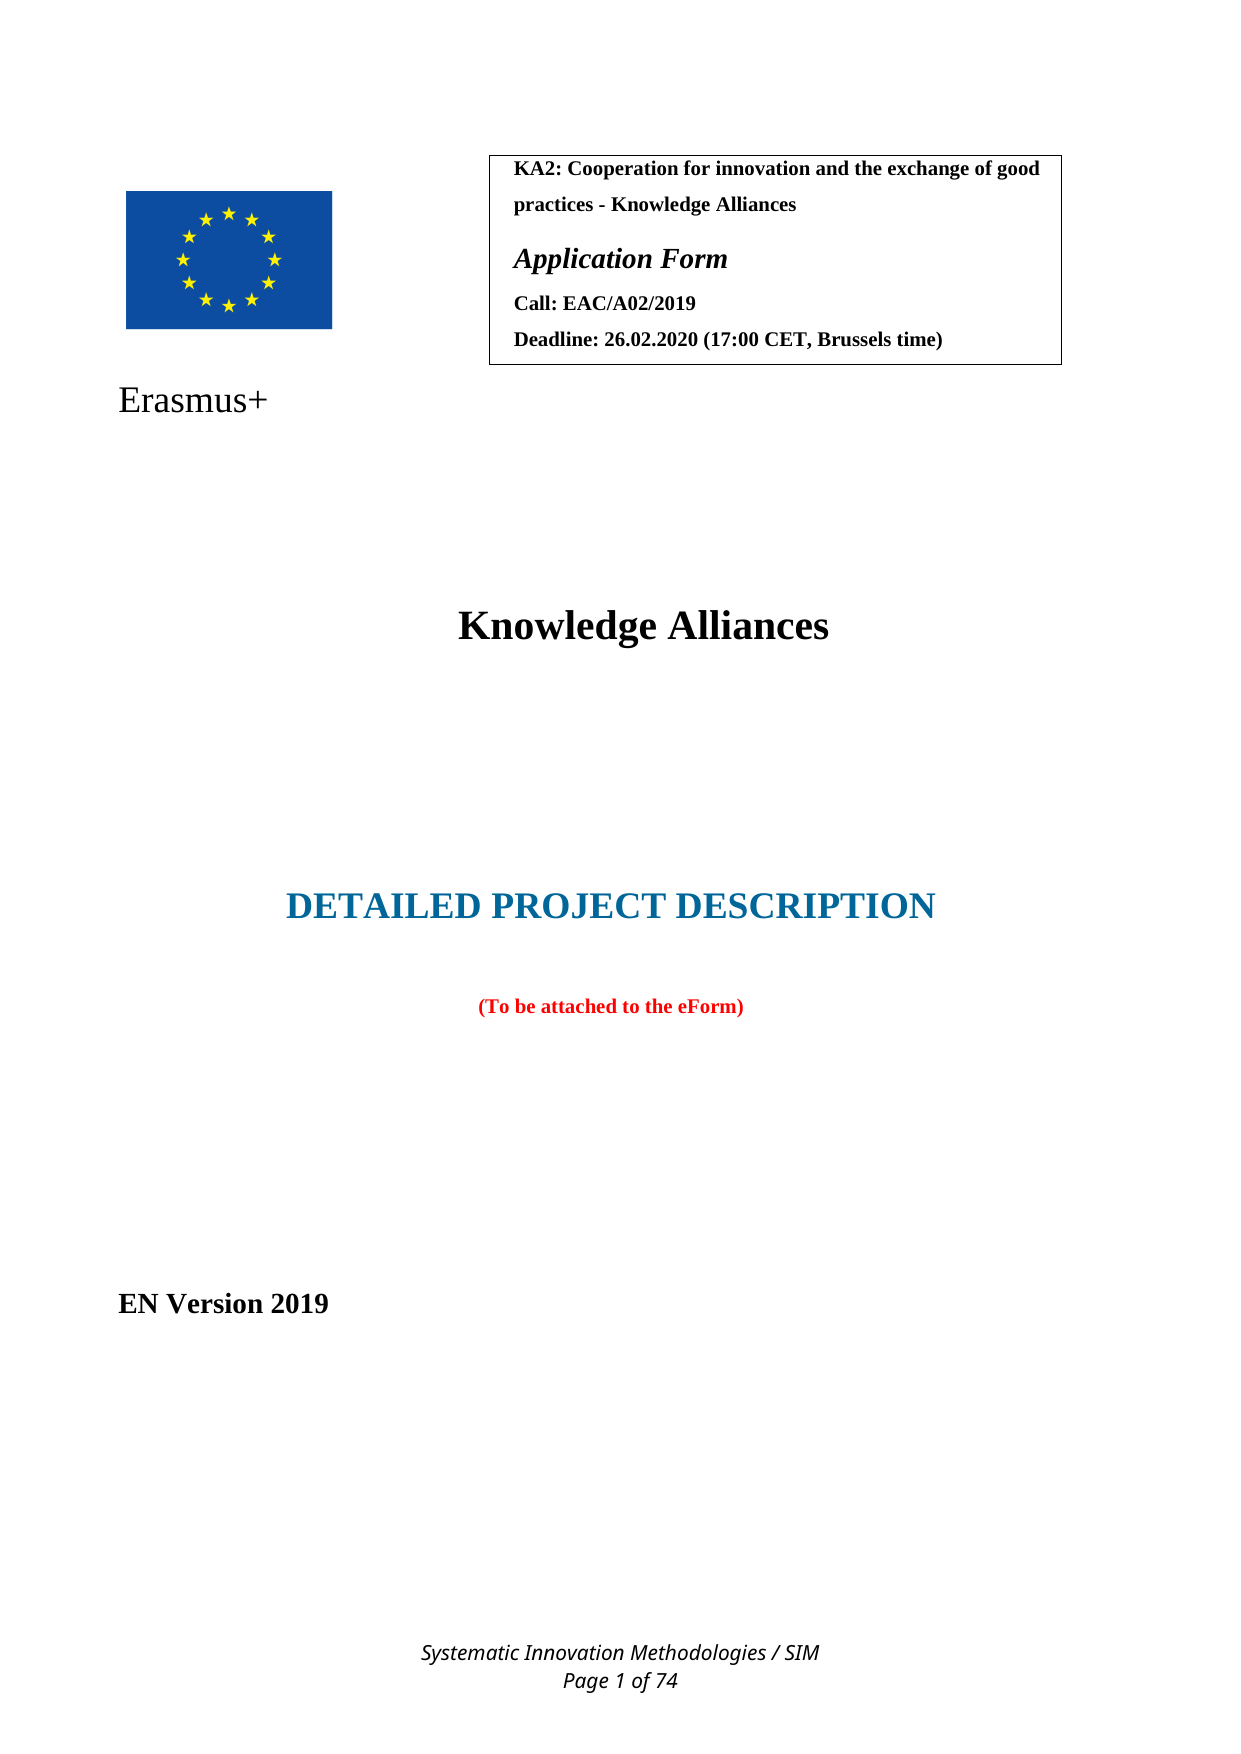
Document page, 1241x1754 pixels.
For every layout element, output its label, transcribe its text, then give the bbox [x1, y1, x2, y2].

table_cell [490, 365, 1062, 433]
table_header [430, 155, 460, 364]
table_cell Erasmus+ [94, 364, 430, 433]
text Knowledge Alliances [118, 601, 1122, 648]
table_header [460, 155, 489, 364]
picture [123, 188, 335, 332]
table_header [94, 155, 430, 364]
table_cell [430, 364, 460, 433]
table_cell [460, 364, 490, 433]
text (To be attached to the eForm) [100, 993, 1122, 1018]
text EN Version 2019 [118, 1286, 1122, 1319]
table_header KA2: Cooperation for innovation and the exchange of good practices - Knowledge Alliances Application Form Call: EAC/A02/2019 Deadline: 26.02.2020 (17:00 CET, Brussels time) [490, 156, 1061, 364]
text DETAILED PROJECT DESCRIPTION [100, 883, 1122, 926]
